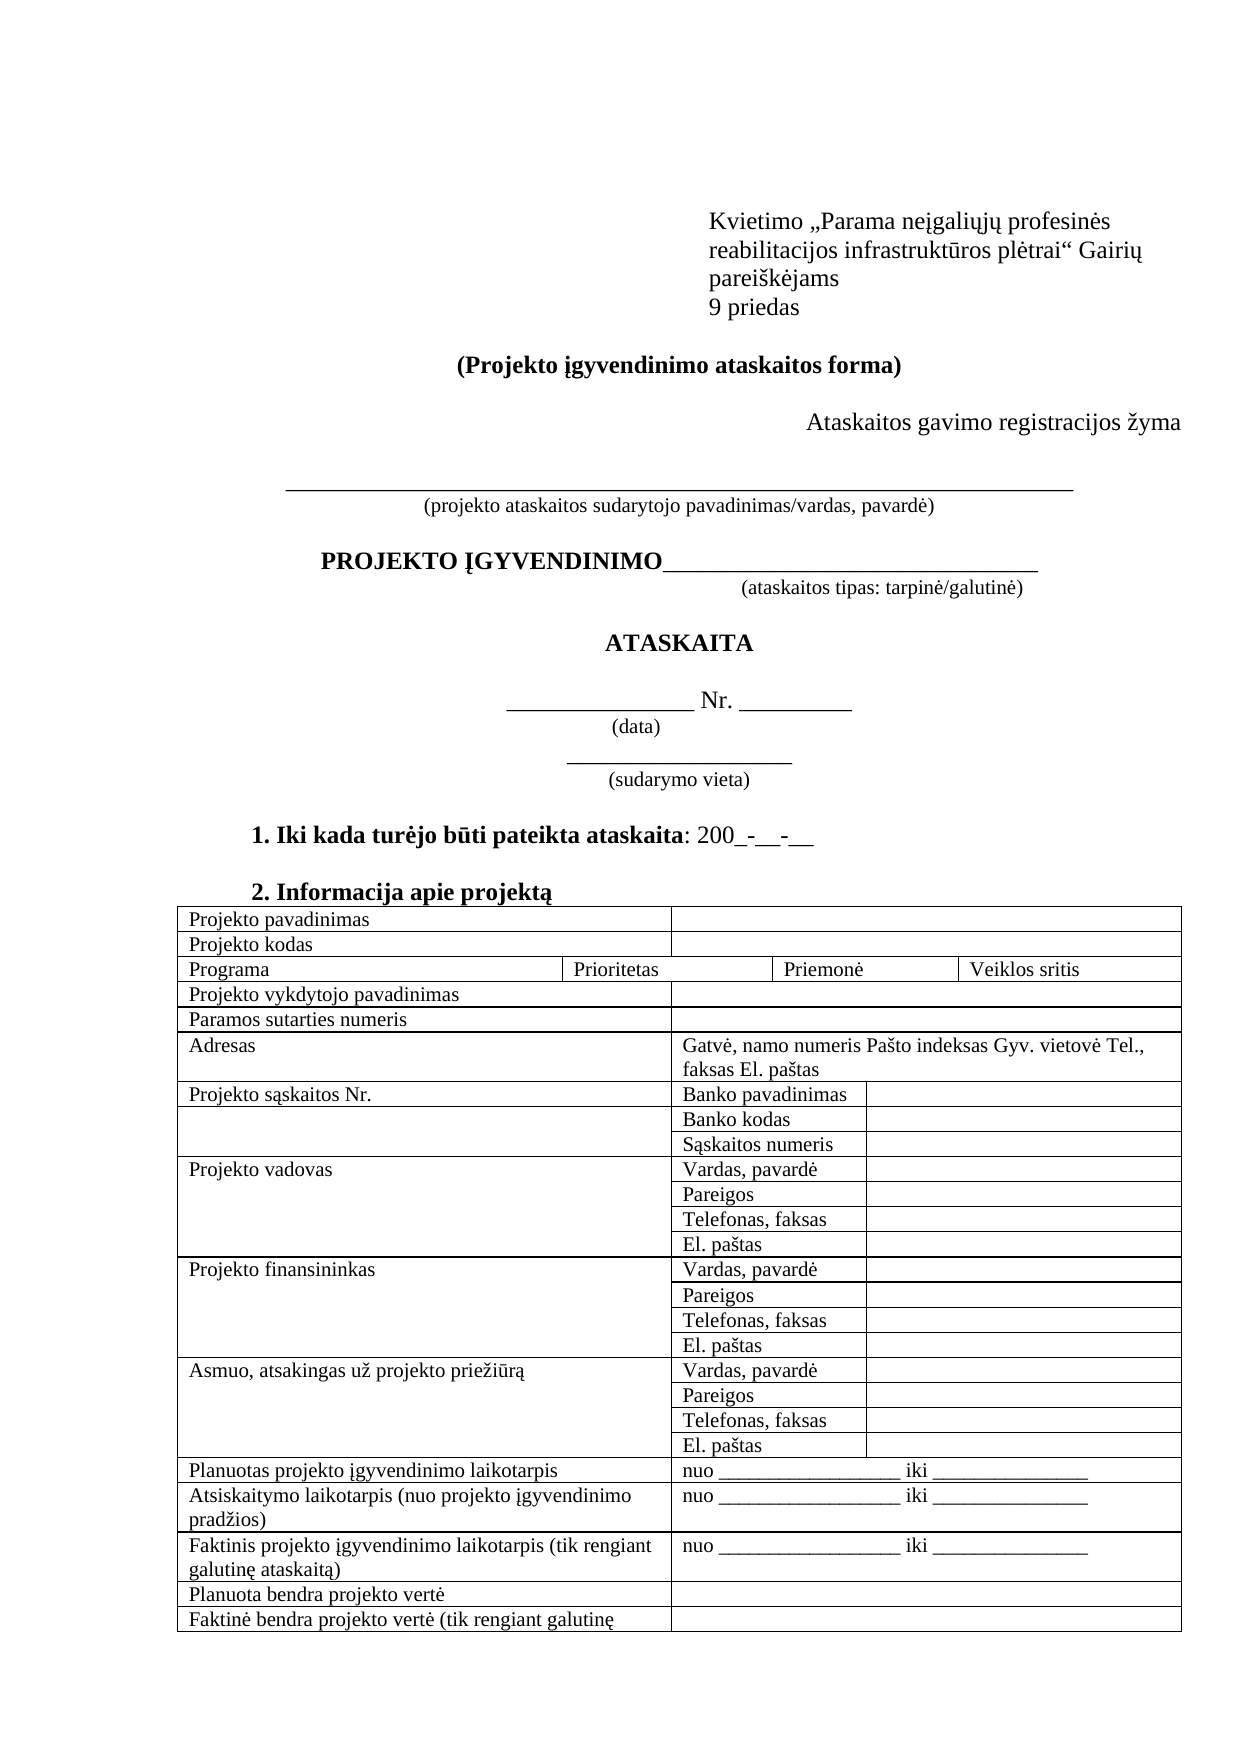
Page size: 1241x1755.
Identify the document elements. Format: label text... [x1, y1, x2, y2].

text reabilitacijos infrastruktūros plėtrai“ Gairių [177, 235, 1181, 263]
table_cell Planuotas projekto įgyvendinimo laikotarpis [178, 1458, 671, 1482]
table_cell El. paštas [672, 1433, 866, 1457]
table_cell Pareigos [672, 1383, 866, 1407]
table_header Projekto pavadinimas [178, 907, 671, 931]
table_cell [867, 1082, 1181, 1106]
table_cell Projekto finansininkas [178, 1258, 671, 1357]
table_cell [672, 1582, 1181, 1606]
text 9 priedas [177, 292, 1181, 321]
table_cell Faktinis projekto įgyvendinimo laikotarpis (tik rengiant galutinę ataskaitą) [178, 1533, 671, 1581]
table_cell [867, 1333, 1181, 1357]
table_header [672, 907, 1181, 931]
table_cell Telefonas, faksas [672, 1308, 866, 1332]
text (sudarymo vieta) [177, 767, 1181, 791]
table_cell [867, 1132, 1181, 1156]
table_cell Veiklos sritis [959, 957, 1181, 981]
table_cell Projekto vykdytojo pavadinimas [178, 982, 671, 1006]
text pareiškėjams [177, 263, 1181, 292]
table_cell El. paštas [672, 1232, 866, 1256]
table_cell Projekto kodas [178, 932, 671, 956]
table_cell Vardas, pavardė [672, 1157, 866, 1181]
table_cell Prioritetas [563, 957, 772, 981]
table_cell Projekto sąskaitos Nr. [178, 1082, 671, 1106]
table_cell [178, 1107, 671, 1156]
table_cell Paramos sutarties numeris [178, 1008, 671, 1031]
table_cell Vardas, pavardė [672, 1358, 866, 1382]
table_cell [867, 1383, 1181, 1407]
table_cell [672, 932, 1181, 956]
text ATASKAITA [177, 628, 1181, 657]
table_cell [867, 1408, 1181, 1432]
table_cell [867, 1157, 1181, 1181]
table_cell Banko pavadinimas [672, 1082, 866, 1106]
table_cell [672, 1607, 1181, 1631]
table_cell [867, 1258, 1181, 1281]
table_cell Pareigos [672, 1182, 866, 1206]
table_cell Asmuo, atsakingas už projekto priežiūrą [178, 1358, 671, 1457]
table_cell nuo iki [672, 1458, 1181, 1482]
table_cell Gatvė, namo numeris Pašto indeksas Gyv. vietovė Tel., faksas El. paštas [672, 1033, 1181, 1081]
text PROJEKTO ĮGYVENDINIMO______________________________ [177, 546, 1181, 575]
text Kvietimo „Parama neįgaliųjų profesinės [177, 206, 1181, 235]
text 1. Iki kada turėjo būti pateikta ataskaita: 200_-__-__ [177, 820, 1181, 848]
table_cell Programa [178, 957, 562, 981]
table_cell [867, 1283, 1181, 1307]
table_cell Faktinė bendra projekto vertė (tik rengiant galutinę [178, 1607, 671, 1631]
text _______________________________________________________________ [177, 465, 1181, 493]
table_cell Projekto vadovas [178, 1157, 671, 1256]
table_cell [672, 1008, 1181, 1031]
table_cell El. paštas [672, 1333, 866, 1357]
table_cell Vardas, pavardė [672, 1258, 866, 1281]
table_cell Atsiskaitymo laikotarpis (nuo projekto įgyvendinimo pradžios) [178, 1483, 671, 1531]
table_cell [867, 1232, 1181, 1256]
table_cell Telefonas, faksas [672, 1408, 866, 1432]
text (Projekto įgyvendinimo ataskaitos forma) [177, 350, 1181, 378]
text (ataskaitos tipas: tarpinė/galutinė) [177, 575, 1181, 599]
table_cell Priemonė [773, 957, 958, 981]
table_cell [867, 1182, 1181, 1206]
table_cell [867, 1308, 1181, 1332]
text 2. Informacija apie projektą [177, 877, 1181, 906]
table_cell Adresas [178, 1033, 671, 1081]
table_cell Pareigos [672, 1283, 866, 1307]
table_cell nuo iki [672, 1483, 1181, 1531]
text _______________ Nr. _________ [177, 685, 1181, 714]
table_cell [867, 1207, 1181, 1231]
table_cell nuo iki [672, 1533, 1181, 1581]
text __________________ [177, 738, 1181, 767]
text (projekto ataskaitos sudarytojo pavadinimas/vardas, pavardė) [177, 493, 1181, 517]
table_cell [867, 1107, 1181, 1131]
text (data) [177, 714, 1181, 738]
table_cell Banko kodas [672, 1107, 866, 1131]
table_cell Telefonas, faksas [672, 1207, 866, 1231]
text Ataskaitos gavimo registracijos žyma [177, 407, 1181, 436]
table_cell Sąskaitos numeris [672, 1132, 866, 1156]
table_cell [867, 1358, 1181, 1382]
table_cell [867, 1433, 1181, 1457]
table_cell Planuota bendra projekto vertė [178, 1582, 671, 1606]
table_cell [672, 982, 1181, 1006]
